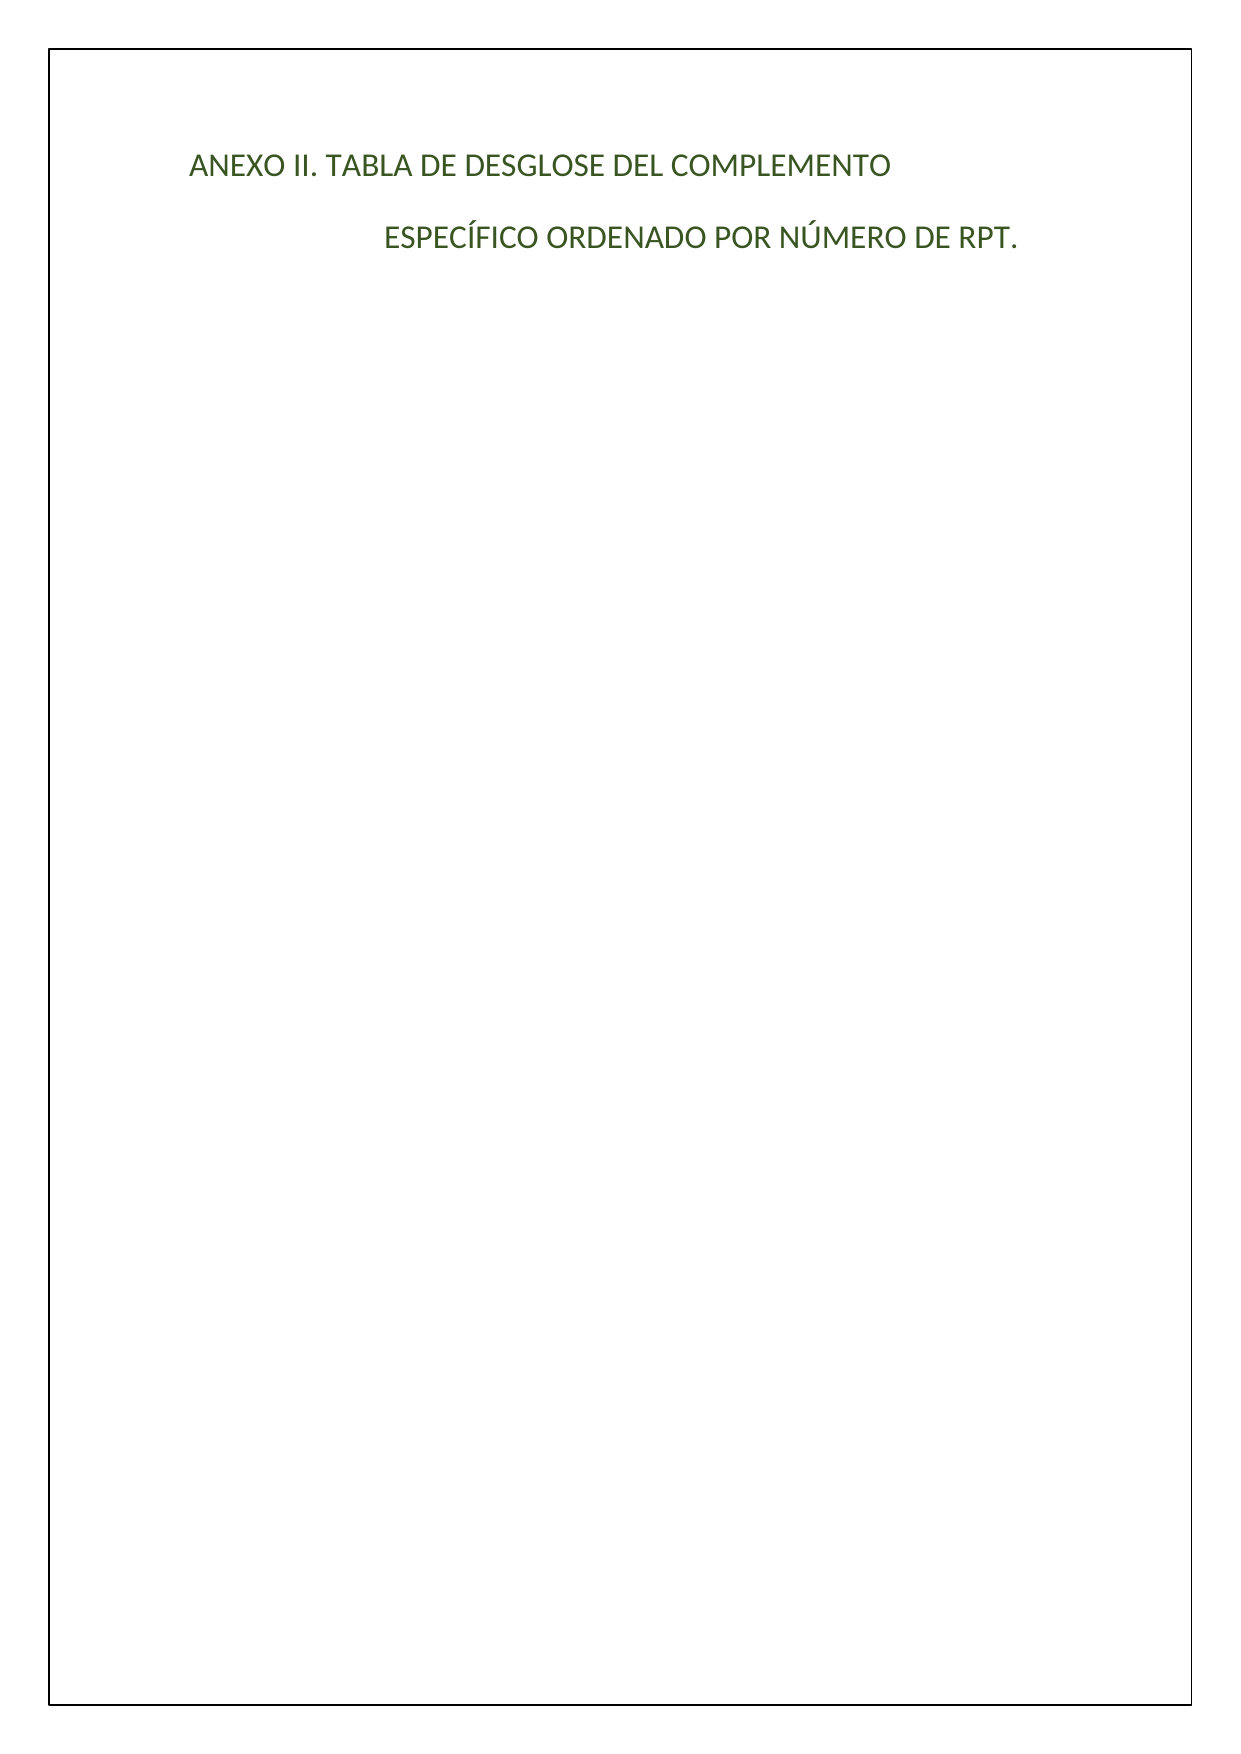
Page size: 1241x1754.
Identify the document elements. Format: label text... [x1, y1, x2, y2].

text ANEXO II. TABLA DE DESGLOSE DEL COMPLEMENTO ESPECÍFICO ORDENADO POR NÚMERO DE RPT. [189, 144, 1047, 257]
